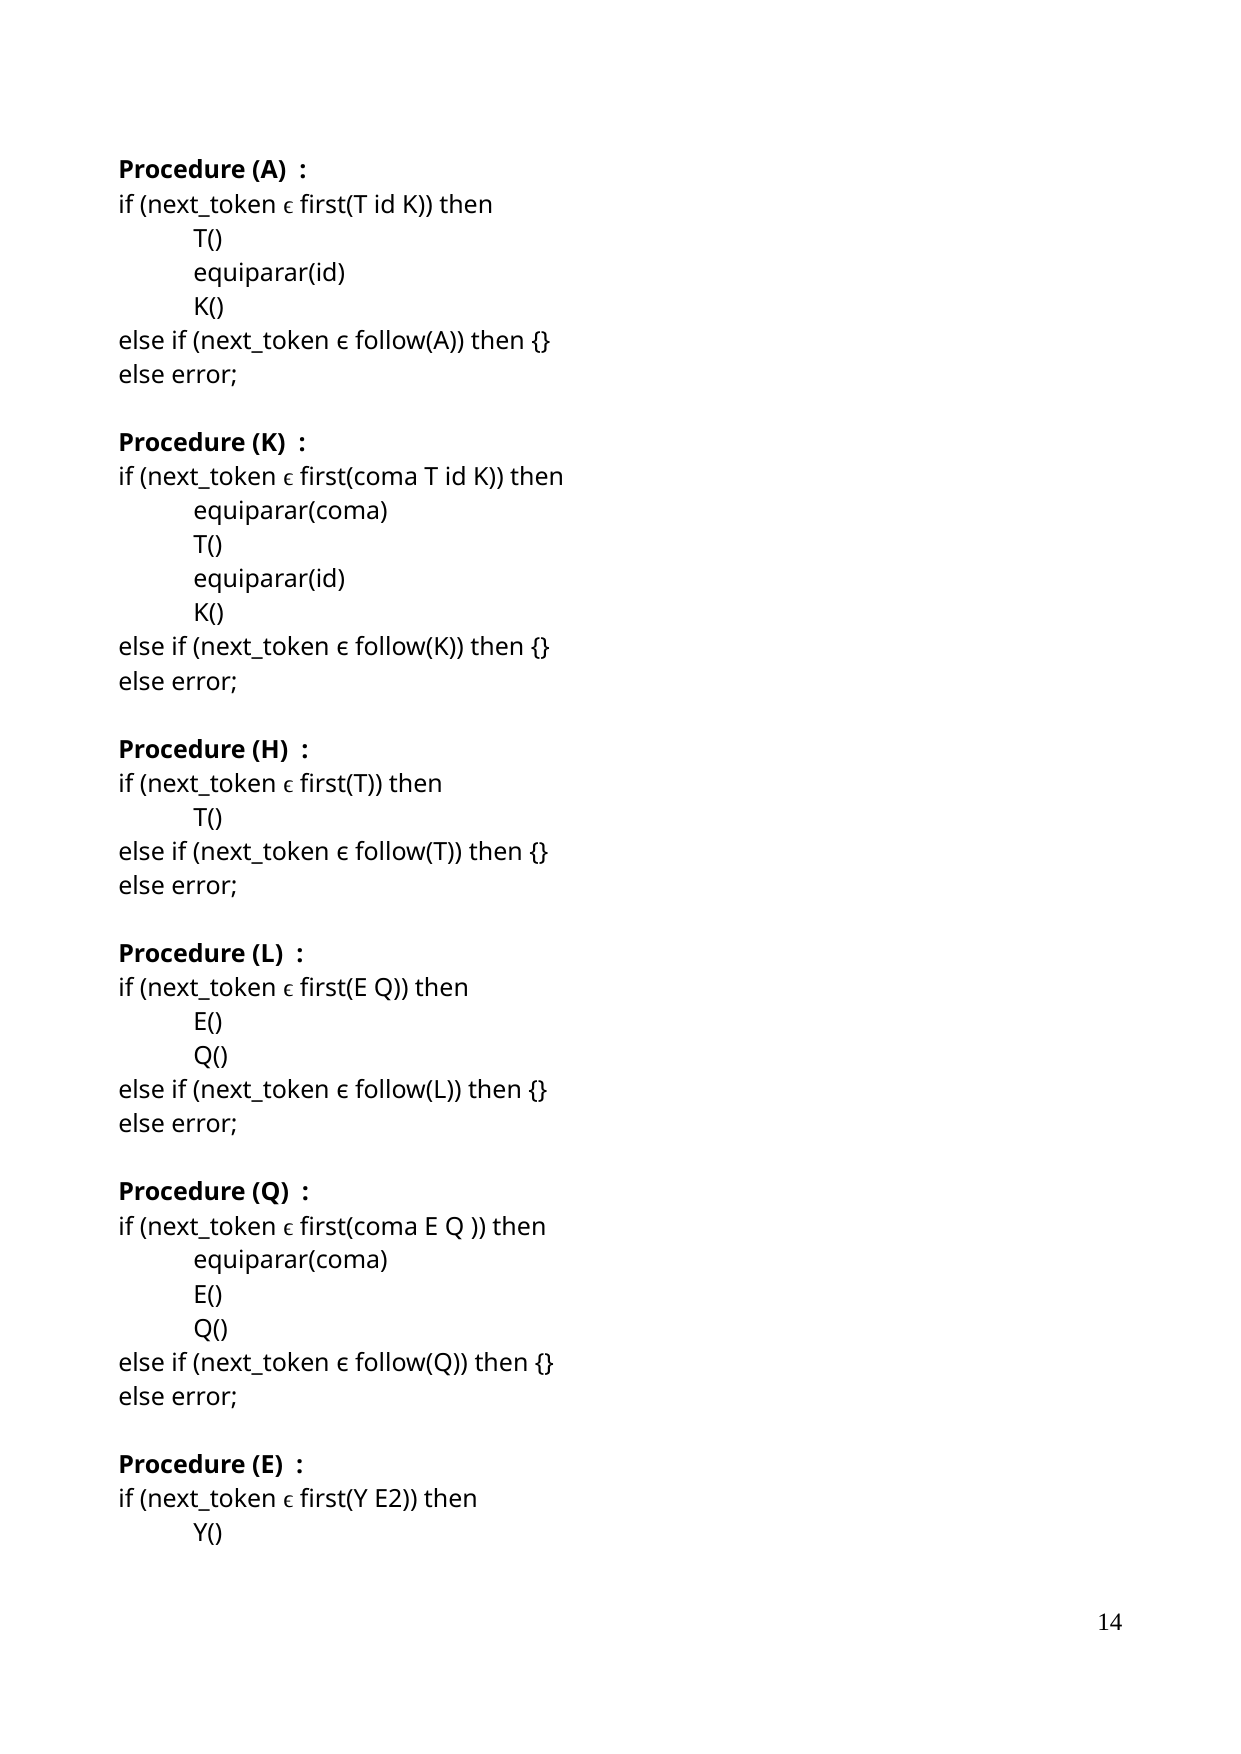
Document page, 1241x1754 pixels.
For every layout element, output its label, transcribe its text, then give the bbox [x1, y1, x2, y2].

text if (next_token ϵ first(Y E2)) then [118, 1481, 1122, 1515]
text else error; [118, 1378, 1122, 1412]
text else if (next_token ϵ follow(L)) then {} [118, 1072, 1122, 1106]
text Procedure (A) : [118, 152, 1122, 186]
text else error; [118, 357, 1122, 391]
text else if (next_token ϵ follow(Q)) then {} [118, 1344, 1122, 1378]
text Q() [118, 1038, 1122, 1072]
text if (next_token ϵ first(E Q)) then [118, 970, 1122, 1004]
text else error; [118, 1106, 1122, 1140]
text K() [118, 595, 1122, 629]
text Procedure (Q) : [118, 1174, 1122, 1208]
text if (next_token ϵ first(T id K)) then [118, 186, 1122, 220]
text T() [118, 220, 1122, 254]
text else if (next_token ϵ follow(A)) then {} [118, 322, 1122, 357]
text else error; [118, 867, 1122, 902]
text Y() [118, 1515, 1122, 1549]
text else if (next_token ϵ follow(T)) then {} [118, 833, 1122, 867]
text if (next_token ϵ first(coma E Q )) then [118, 1208, 1122, 1242]
text E() [118, 1276, 1122, 1310]
text Procedure (K) : [118, 425, 1122, 459]
text equiparar(coma) [118, 493, 1122, 527]
text Q() [118, 1310, 1122, 1344]
text T() [118, 527, 1122, 561]
text Procedure (H) : [118, 731, 1122, 765]
text E() [118, 1004, 1122, 1038]
text T() [118, 799, 1122, 833]
text else error; [118, 663, 1122, 697]
text if (next_token ϵ first(T)) then [118, 765, 1122, 799]
text Procedure (L) : [118, 936, 1122, 970]
text Procedure (E) : [118, 1447, 1122, 1481]
text else if (next_token ϵ follow(K)) then {} [118, 629, 1122, 663]
text if (next_token ϵ first(coma T id K)) then [118, 459, 1122, 493]
text K() [118, 288, 1122, 322]
text equiparar(id) [118, 561, 1122, 595]
text equiparar(coma) [118, 1242, 1122, 1276]
text equiparar(id) [118, 254, 1122, 288]
